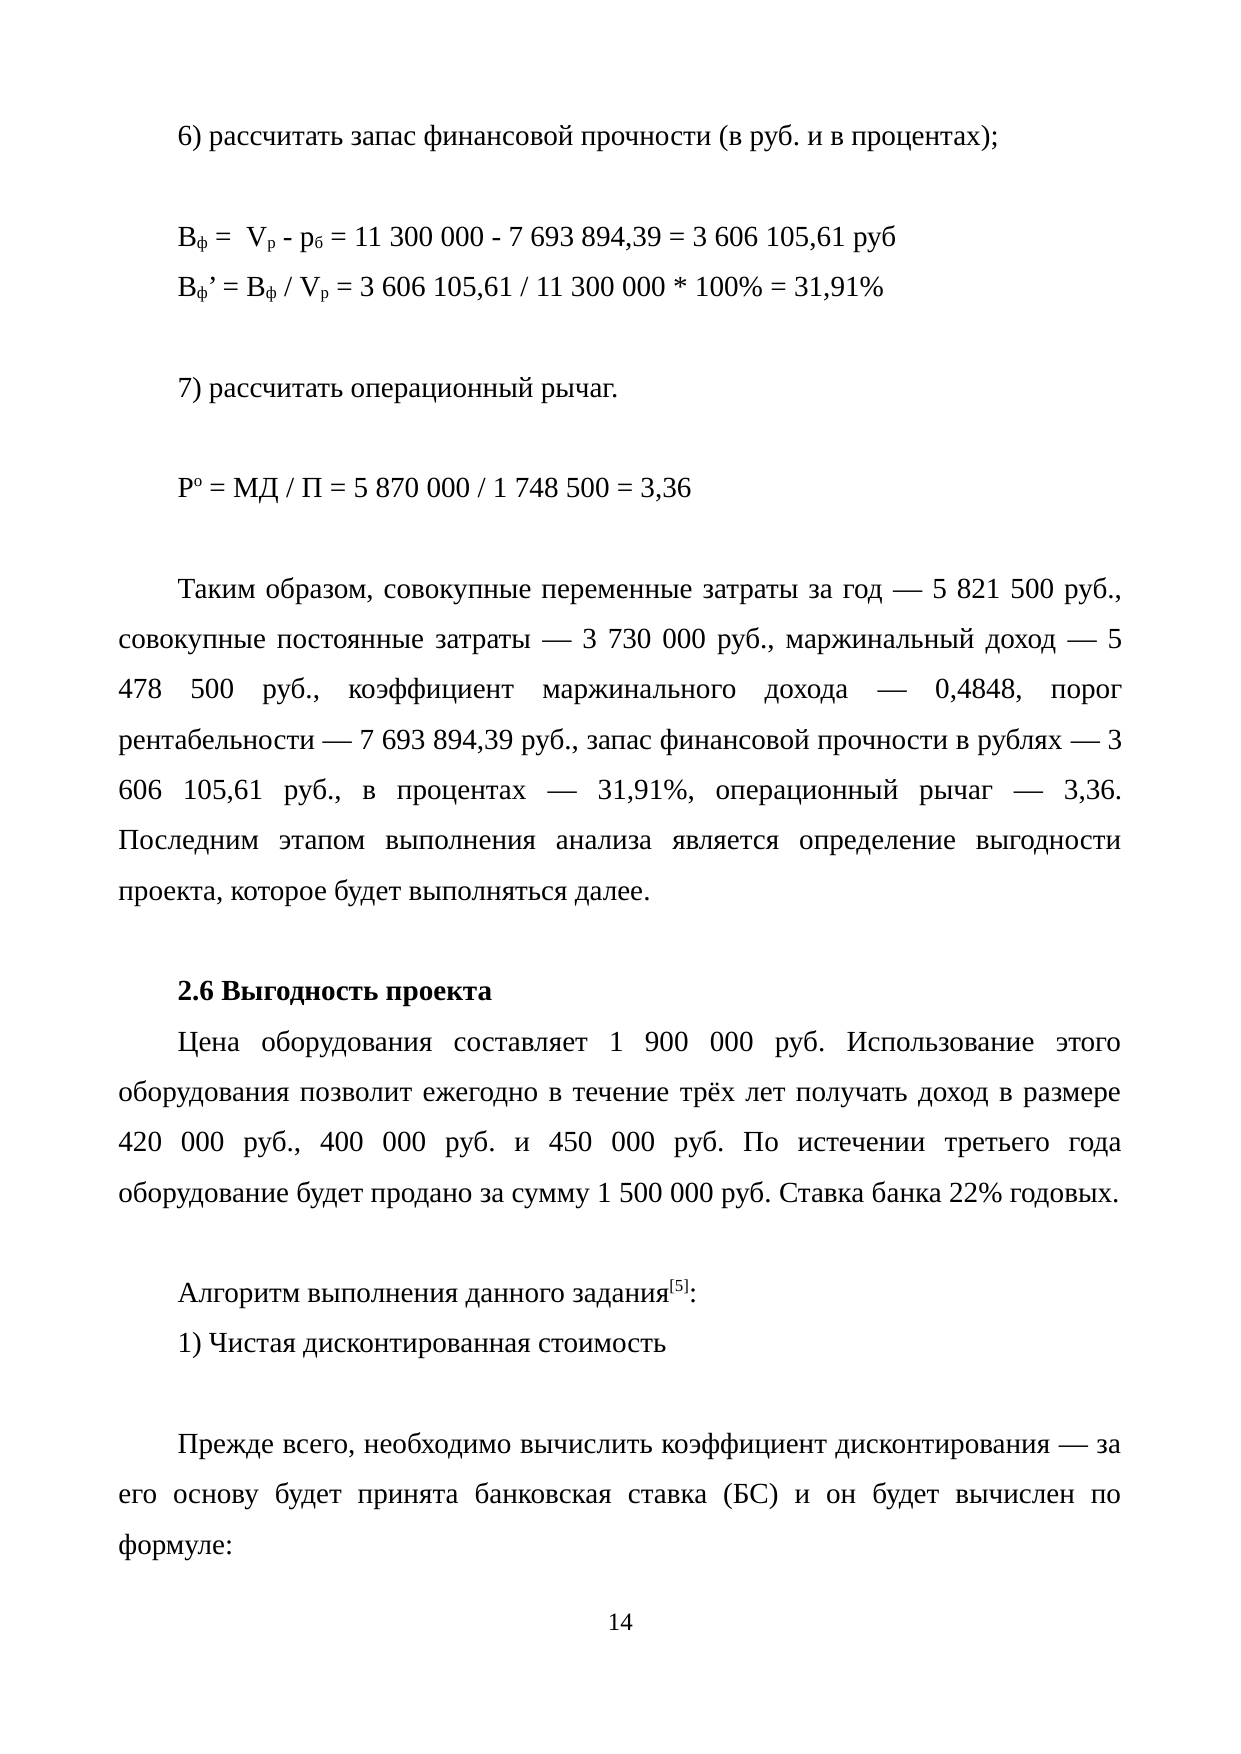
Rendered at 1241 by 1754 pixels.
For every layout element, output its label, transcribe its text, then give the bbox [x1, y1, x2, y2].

text Таким образом, совокупные переменные затраты за год — 5 821 500 руб., совокупные постоянные затраты — 3 730 000 руб., маржинальный доход — 5 478 500 руб., коэффициент маржинального дохода — 0,4848, порог рентабельности — 7 693 894,39 руб., запас финансовой прочности в рублях — 3 606 105,61 руб., в процентах — 31,91%, операционный рычаг — 3,36. Последним этапом выполнения анализа является определение выгодности проекта, которое будет выполняться далее. [118, 571, 1122, 906]
text Bф’ = Bф / Vр = 3 606 105,61 / 11 300 000 * 100% = 31,91% [118, 269, 1122, 303]
text Прежде всего, необходимо вычислить коэффициент дисконтирования — за его основу будет принята банковская ставка (БС) и он будет вычислен по формуле: [118, 1426, 1122, 1560]
text Алгоритм выполнения данного задания[5]: [118, 1275, 1122, 1309]
text Ро = МД / П = 5 870 000 / 1 748 500 = 3,36 [118, 470, 1122, 504]
text 7) рассчитать операционный рычаг. [118, 370, 1122, 403]
text Цена оборудования составляет 1 900 000 руб. Использование этого оборудования позволит ежегодно в течение трёх лет получать доход в размере 420 000 руб., 400 000 руб. и 450 000 руб. По истечении третьего года оборудование будет продано за сумму 1 500 000 руб. Ставка банка 22% годовых. [118, 1024, 1122, 1208]
text 2.6 Выгодность проекта [118, 973, 1122, 1007]
text 6) рассчитать запас финансовой прочности (в руб. и в процентах); [118, 118, 1122, 152]
text 1) Чистая дисконтированная стоимость [118, 1326, 1122, 1359]
text Bф = Vр - pб = 11 300 000 - 7 693 894,39 = 3 606 105,61 руб [118, 219, 1122, 252]
